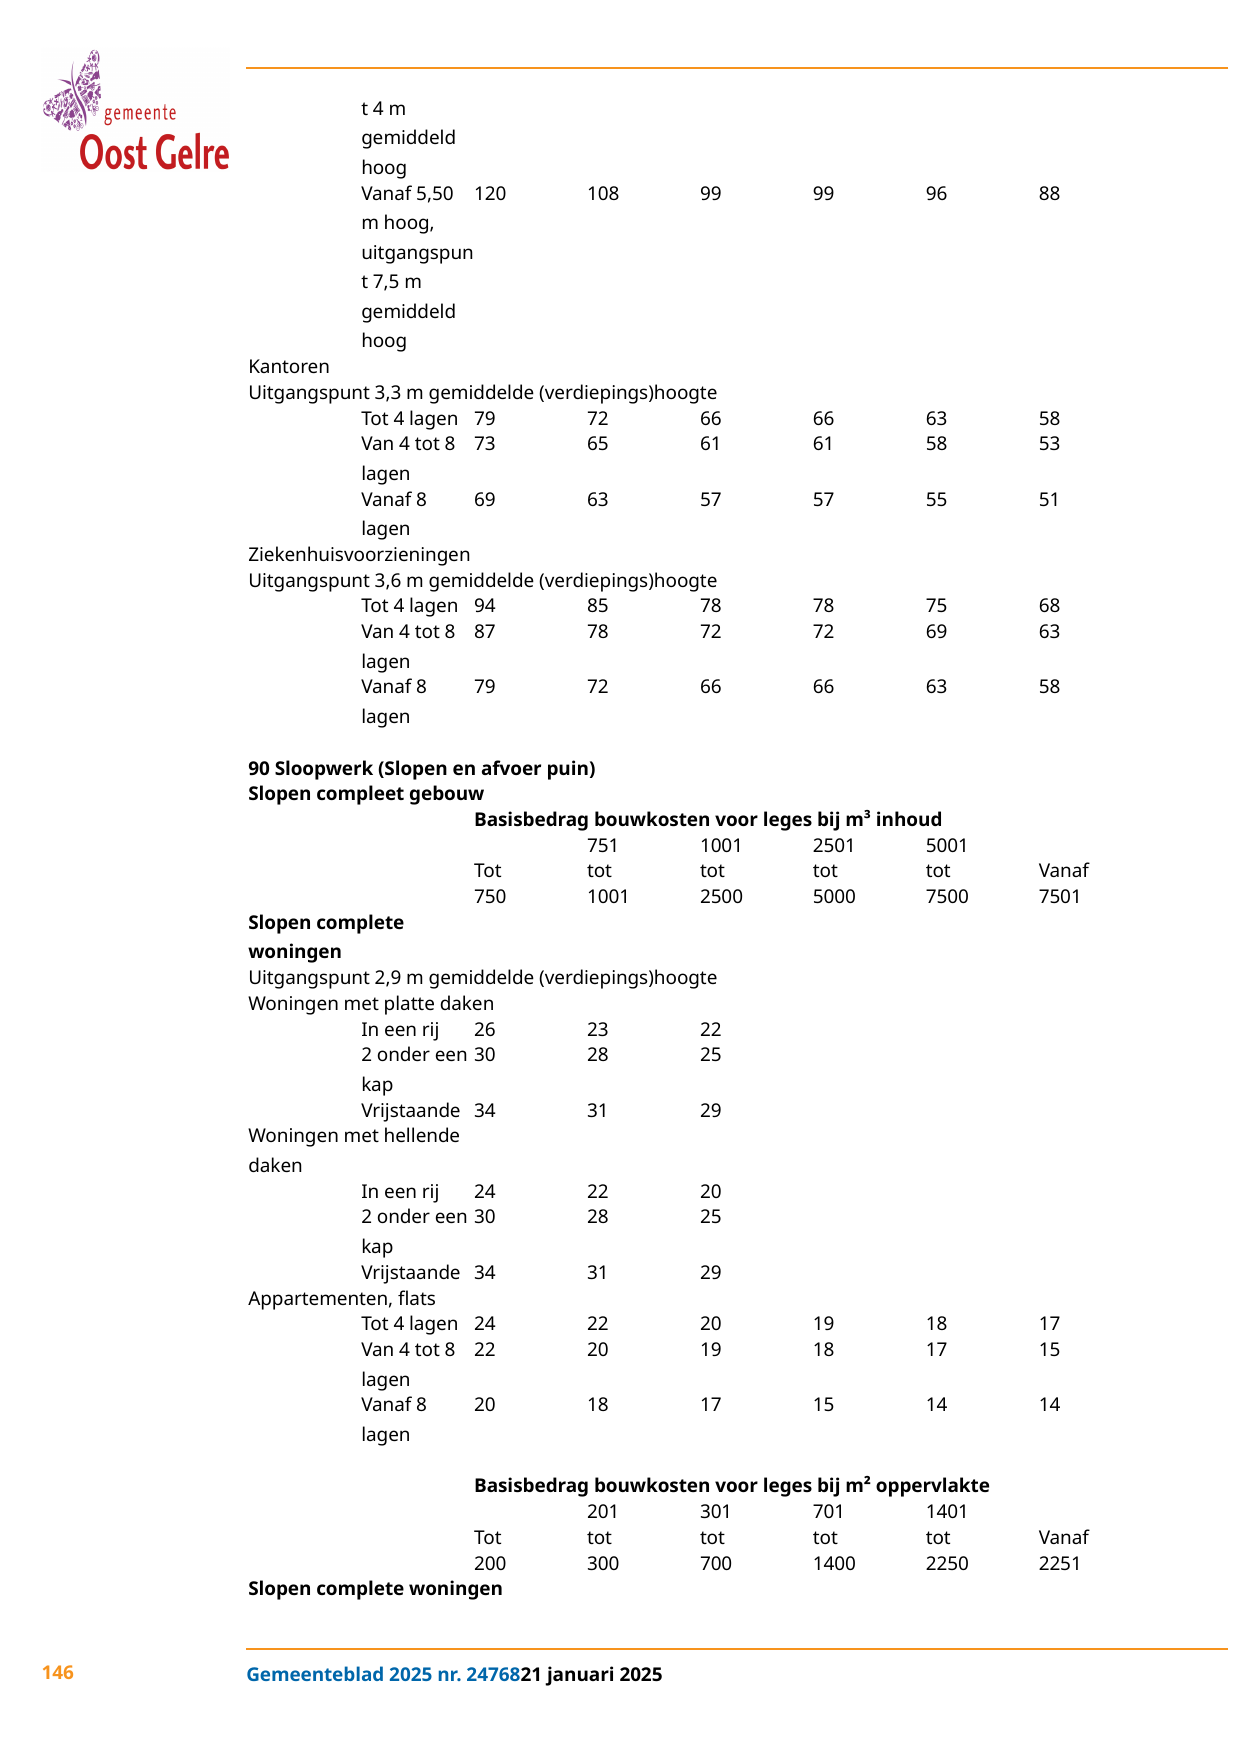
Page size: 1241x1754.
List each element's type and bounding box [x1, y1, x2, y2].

picture [41, 47, 231, 172]
